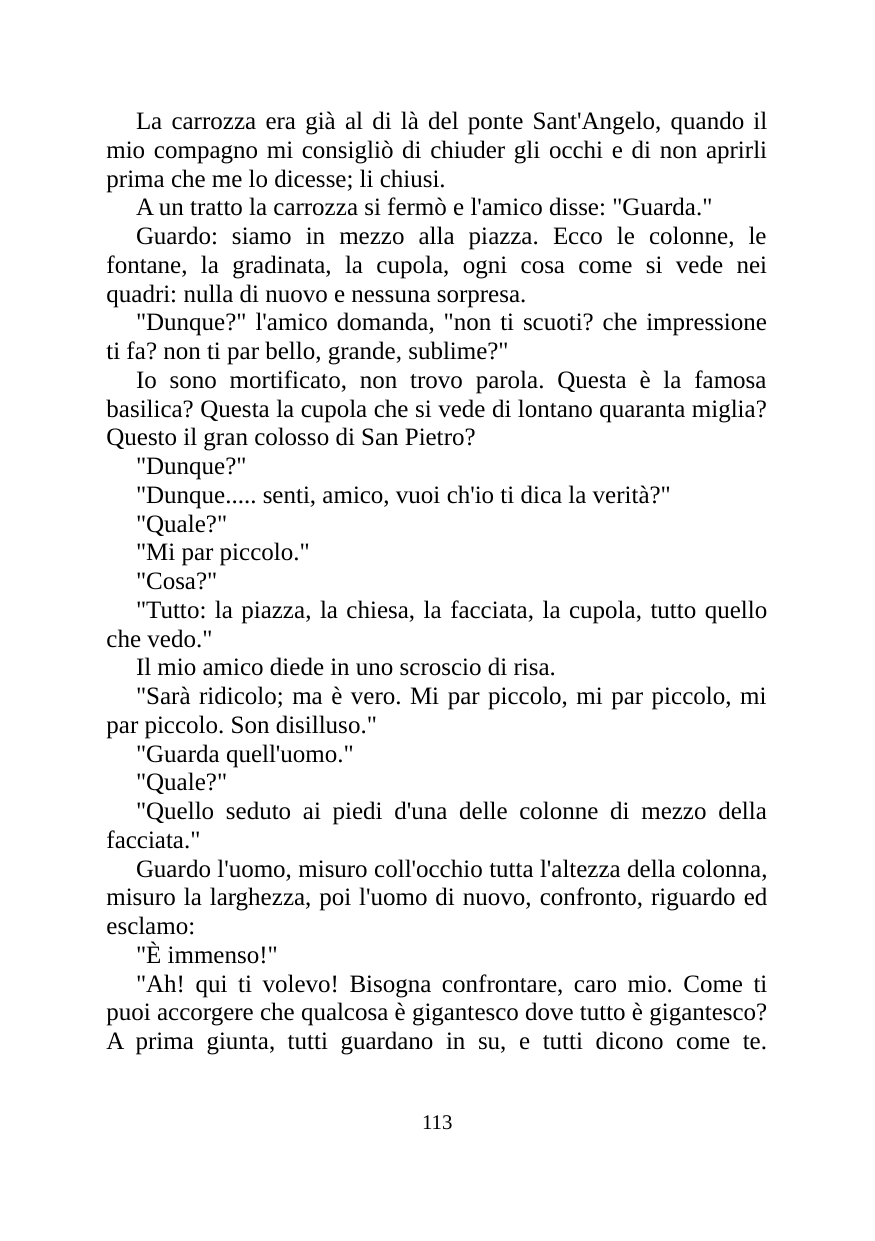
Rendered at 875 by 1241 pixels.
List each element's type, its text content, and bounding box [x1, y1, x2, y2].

text "Tutto: la piazza, la chiesa, la facciata, la cupola, tutto quello che vedo." [106, 595, 768, 652]
text La carrozza era già al di là del ponte Sant'Angelo, quando il mio compagno mi consigliò di chiuder gli occhi e di non aprirli prima che me lo dicesse; li chiusi. [106, 106, 768, 192]
text "È immenso!" [106, 940, 768, 969]
text "Dunque?" [106, 451, 768, 480]
text "Dunque?" l'amico domanda, "non ti scuoti? che impressione ti fa? non ti par bello, grande, sublime?" [106, 307, 768, 365]
text Il mio amico diede in uno scroscio di risa. [106, 652, 768, 681]
text Io sono mortificato, non trovo parola. Questa è la famosa basilica? Questa la cupola che si vede di lontano quaranta miglia? Questo il gran colosso di San Pietro? [106, 365, 768, 451]
text Guardo l'uomo, misuro coll'occhio tutta l'altezza della colonna, misuro la larghezza, poi l'uomo di nuovo, confronto, riguardo ed esclamo: [106, 854, 768, 940]
text "Quale?" [106, 509, 768, 537]
text "Dunque..... senti, amico, vuoi ch'io ti dica la verità?" [106, 480, 768, 509]
text Guardo: siamo in mezzo alla piazza. Ecco le colonne, le fontane, la gradinata, la cupola, ogni cosa come si vede nei quadri: nulla di nuovo e nessuna sorpresa. [106, 221, 768, 307]
text "Mi par piccolo." [106, 537, 768, 566]
text "Ah! qui ti volevo! Bisogna confrontare, caro mio. Come ti puoi accorgere che qualcosa è gigantesco dove tutto è gigantesco? A prima giunta, tutti guardano in su, e tutti dicono come te. [106, 969, 768, 1055]
text "Cosa?" [106, 566, 768, 595]
text "Sarà ridicolo; ma è vero. Mi par piccolo, mi par piccolo, mi par piccolo. Son disilluso." [106, 681, 768, 739]
text A un tratto la carrozza si fermò e l'amico disse: "Guarda." [106, 192, 768, 221]
text "Quello seduto ai piedi d'una delle colonne di mezzo della facciata." [106, 796, 768, 854]
text "Guarda quell'uomo." [106, 739, 768, 767]
text "Quale?" [106, 767, 768, 796]
